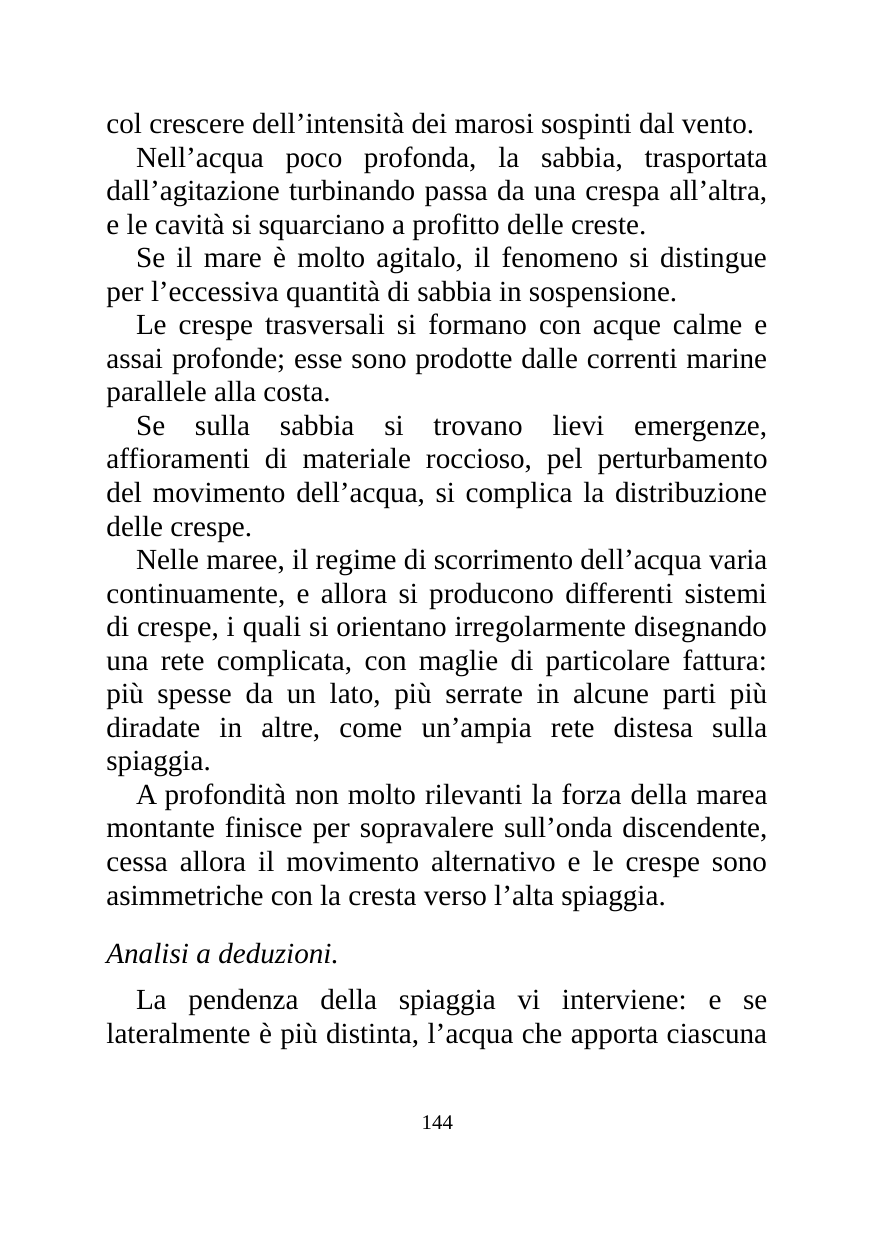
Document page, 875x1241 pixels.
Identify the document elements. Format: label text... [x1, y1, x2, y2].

text Nell’acqua poco profonda, la sabbia, trasportata dall’agitazione turbinando passa da una crespa all’altra, e le cavità si squarciano a profitto delle creste. [106, 140, 768, 240]
text A profondità non molto rilevanti la forza della marea montante finisce per sopravalere sull’onda discendente, cessa allora il movimento alternativo e le crespe sono asimmetriche con la cresta verso l’alta spiaggia. [106, 777, 768, 911]
text Se sulla sabbia si trovano lievi emergenze, affioramenti di materiale roccioso, pel perturbamento del movimento dell’acqua, si complica la distribuzione delle crespe. [106, 408, 768, 542]
text col crescere dell’intensità dei marosi sospinti dal vento. [106, 106, 768, 140]
text La pendenza della spiaggia vi interviene: e se lateralmente è più distinta, l’acqua che apporta ciascuna [106, 982, 768, 1049]
text Le crespe trasversali si formano con acque calme e assai profonde; esse sono prodotte dalle correnti marine parallele alla costa. [106, 307, 768, 408]
subtitle Analisi a deduzioni. [106, 936, 768, 970]
text Nelle maree, il regime di scorrimento dell’acqua varia continuamente, e allora si producono differenti sistemi di crespe, i quali si orientano irregolarmente disegnando una rete complicata, con maglie di particolare fattura: più spesse da un lato, più serrate in alcune parti più diradate in altre, come un’ampia rete distesa sulla spiaggia. [106, 542, 768, 777]
text Se il mare è molto agitalo, il fenomeno si distingue per l’eccessiva quantità di sabbia in sospensione. [106, 240, 768, 307]
